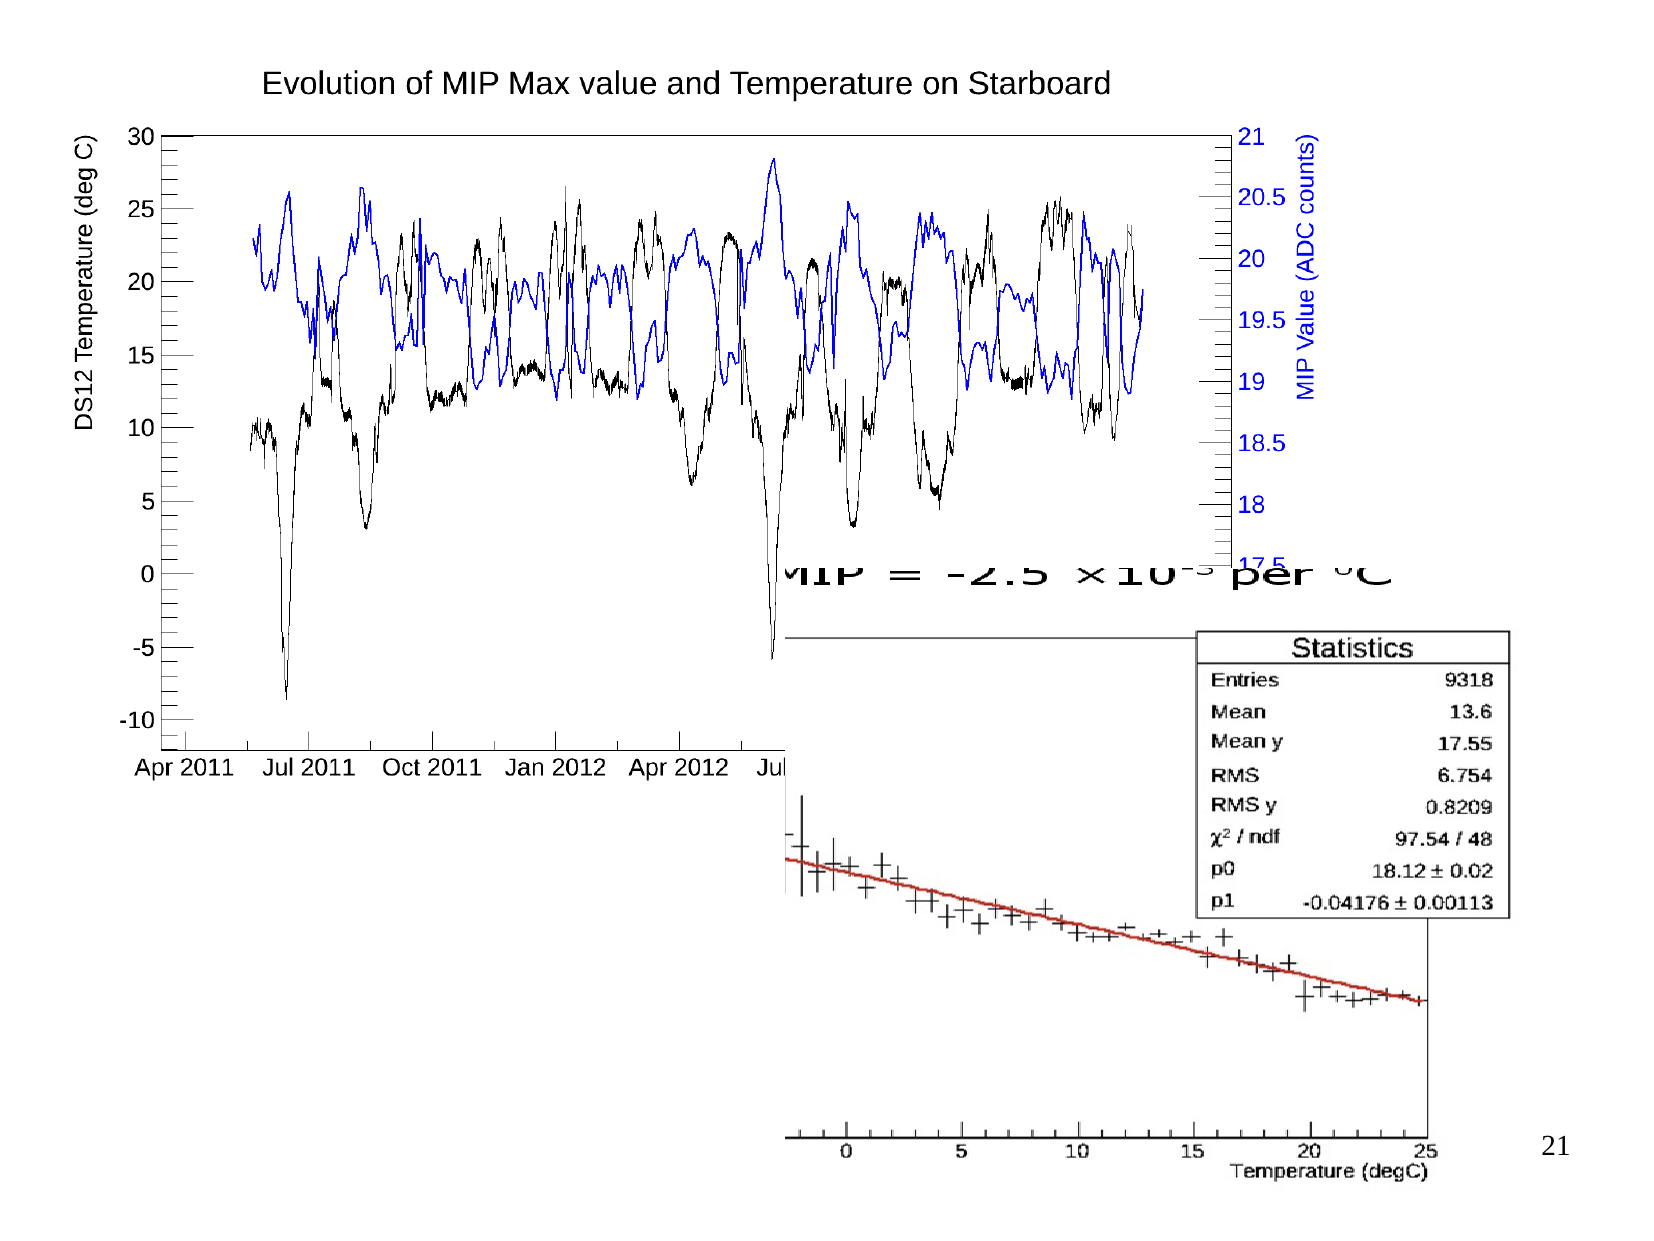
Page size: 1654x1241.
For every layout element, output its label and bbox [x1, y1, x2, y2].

picture [27, 58, 1517, 1205]
